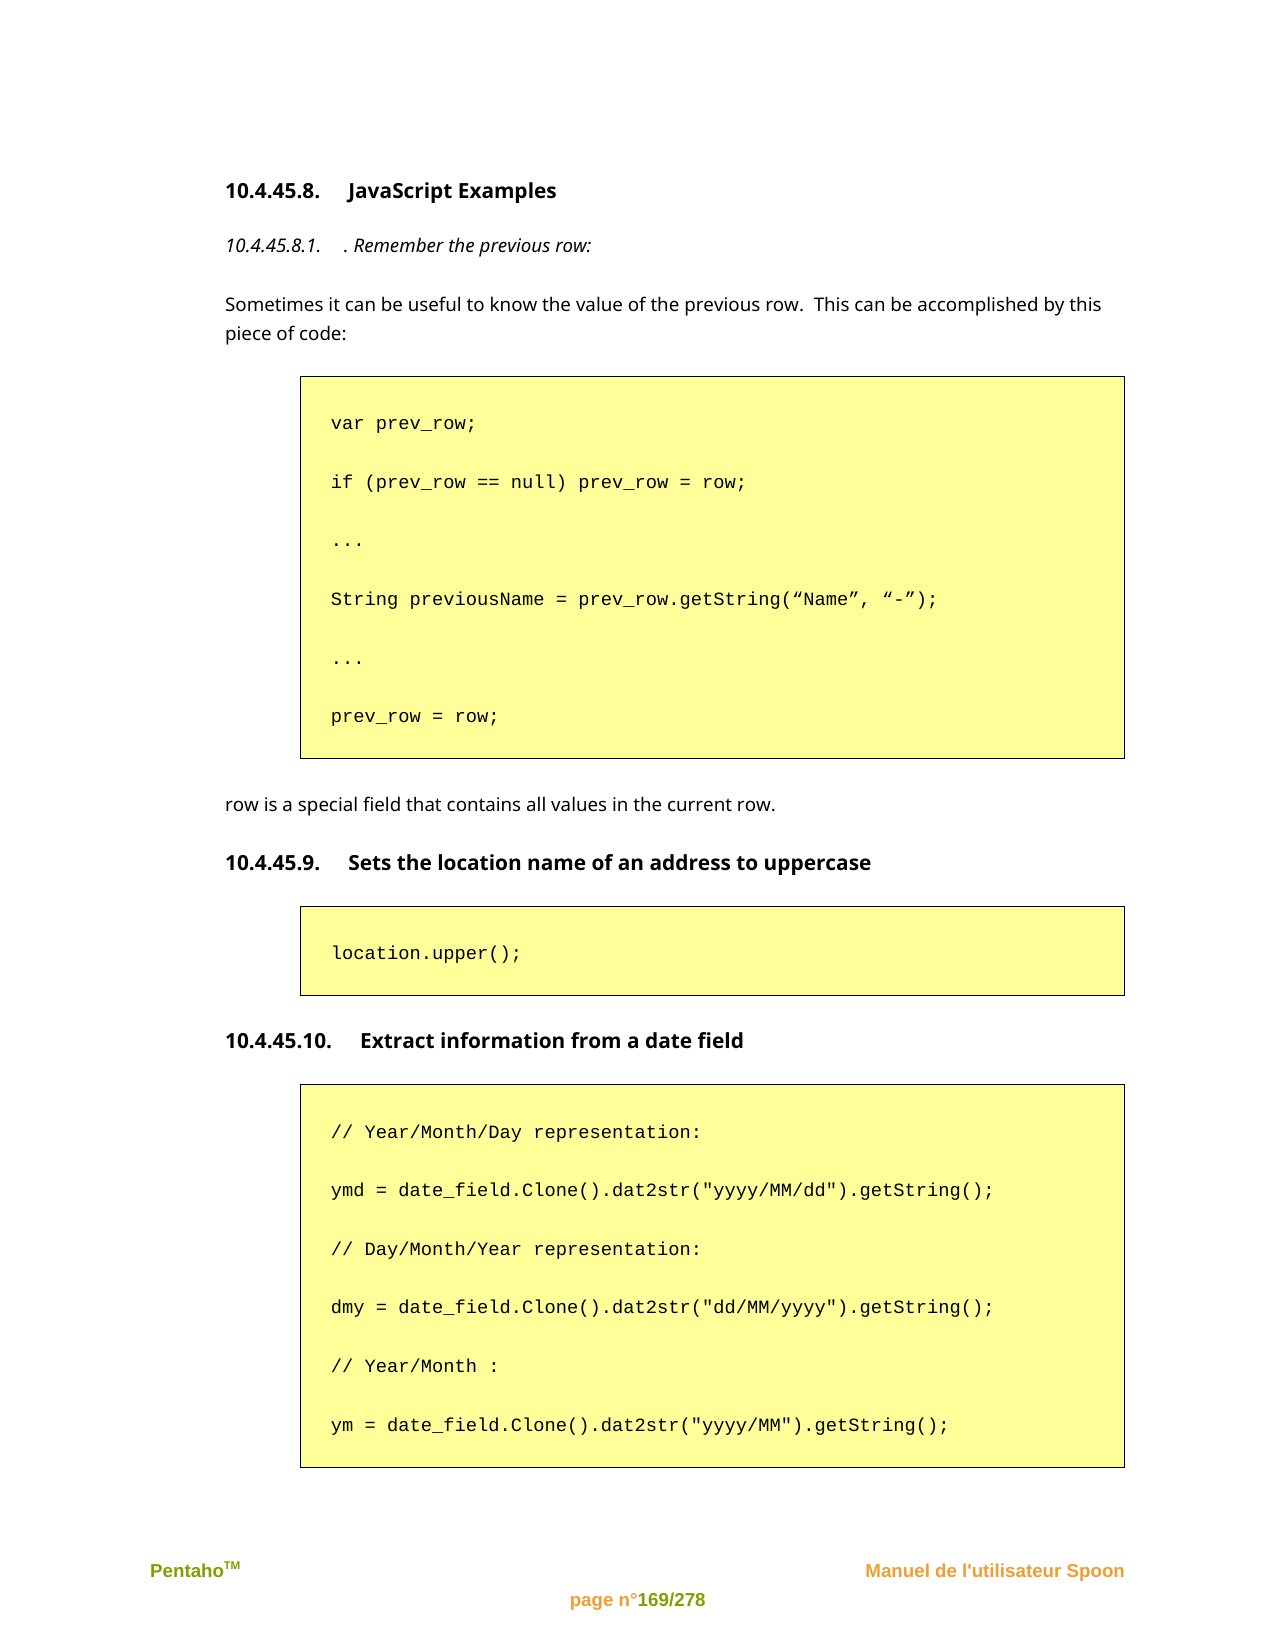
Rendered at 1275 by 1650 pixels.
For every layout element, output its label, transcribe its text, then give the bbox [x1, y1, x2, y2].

subtitle JavaScript Examples [225, 175, 1125, 204]
text ymd = date_field.Clone().dat2str("yyyy/MM/dd").getString(); [301, 1143, 1124, 1201]
text if (prev_row == null) prev_row = row; [301, 434, 1124, 493]
text prev_row = row; [301, 669, 1124, 758]
subtitle Extract information from a date field [225, 1026, 1125, 1055]
text String previousName = prev_row.getString(“Name”, “-”); [301, 552, 1124, 610]
text var prev_row; [301, 377, 1124, 434]
text // Day/Month/Year representation: [301, 1201, 1124, 1260]
text ym = date_field.Clone().dat2str("yyyy/MM").getString(); [301, 1377, 1124, 1467]
text dmy = date_field.Clone().dat2str("dd/MM/yyyy").getString(); [301, 1260, 1124, 1319]
text // Year/Month : [301, 1319, 1124, 1377]
text // Year/Month/Day representation: [301, 1085, 1124, 1143]
text ... [301, 493, 1124, 552]
subtitle Sets the location name of an address to uppercase [225, 847, 1125, 876]
text location.upper(); [301, 907, 1124, 995]
subtitle . Remember the previous row: [225, 229, 1125, 258]
text row is a special field that contains all values in the current row. [225, 788, 1125, 818]
text ... [301, 610, 1124, 669]
text Sometimes it can be useful to know the value of the previous row. This can be accomplished by this piece of code: [225, 288, 1125, 346]
